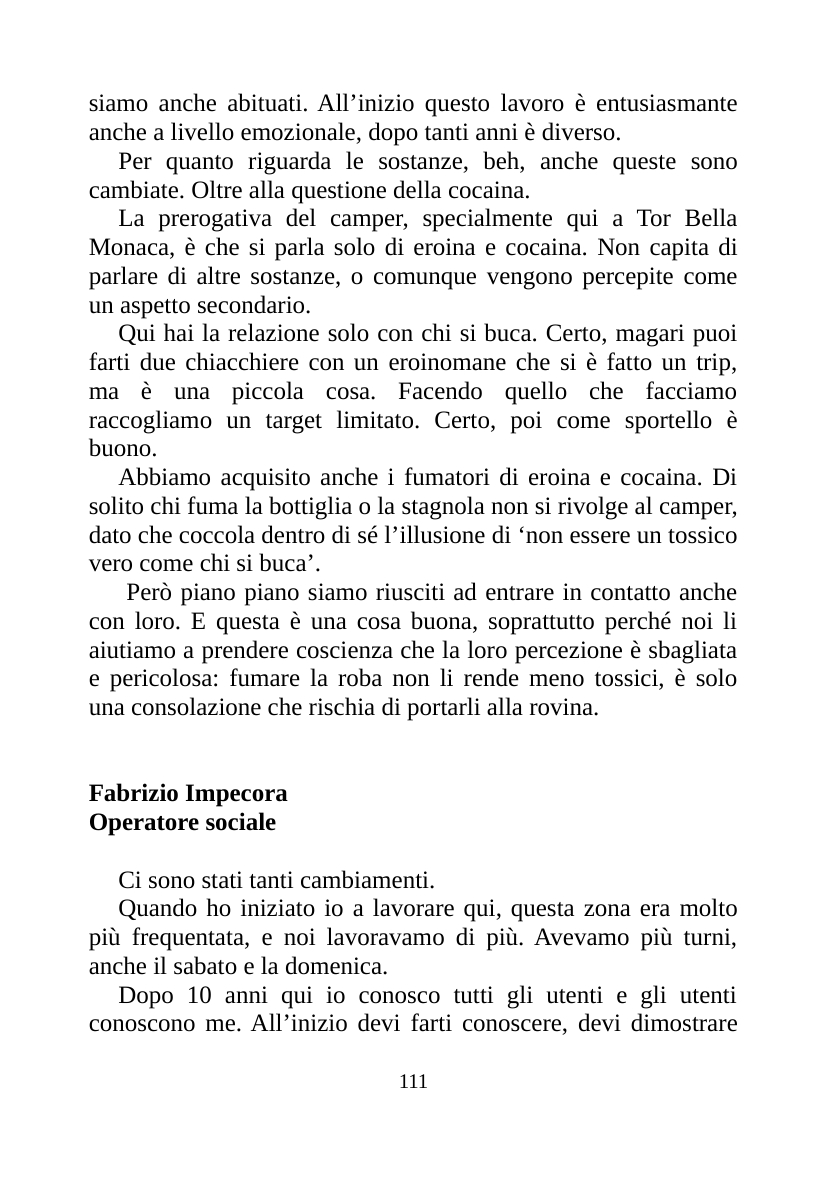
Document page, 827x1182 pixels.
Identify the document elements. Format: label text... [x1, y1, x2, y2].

subtitle Fabrizio Impecora [88, 778, 738, 807]
text Qui hai la relazione solo con chi si buca. Certo, magari puoi farti due chiacchiere con un eroinomane che si è fatto un trip, ma è una piccola cosa. Facendo quello che facciamo raccogliamo un target limitato. Certo, poi come sportello è buono. [88, 318, 738, 462]
text La prerogativa del camper, specialmente qui a Tor Bella Monaca, è che si parla solo di eroina e cocaina. Non capita di parlare di altre sostanze, o comunque vengono percepite come un aspetto secondario. [88, 203, 738, 318]
text siamo anche abituati. All’inizio questo lavoro è entusiasmante anche a livello emozionale, dopo tanti anni è diverso. [88, 88, 738, 146]
text Dopo 10 anni qui io conosco tutti gli utenti e gli utenti conoscono me. All’inizio devi farti conoscere, devi dimostrare [88, 980, 738, 1037]
subtitle Operatore sociale [88, 807, 738, 836]
text Ci sono stati tanti cambiamenti. [88, 865, 738, 893]
text Però piano piano siamo riusciti ad entrare in contatto anche con loro. E questa è una cosa buona, soprattutto perché noi li aiutiamo a prendere coscienza che la loro percezione è sbagliata e pericolosa: fumare la roba non li rende meno tossici, è solo una consolazione che rischia di portarli alla rovina. [88, 577, 738, 721]
text Quando ho iniziato io a lavorare qui, questa zona era molto più frequentata, e noi lavoravamo di più. Avevamo più turni, anche il sabato e la domenica. [88, 893, 738, 980]
text Per quanto riguarda le sostanze, beh, anche queste sono cambiate. Oltre alla questione della cocaina. [88, 146, 738, 203]
text Abbiamo acquisito anche i fumatori di eroina e cocaina. Di solito chi fuma la bottiglia o la stagnola non si rivolge al camper, dato che coccola dentro di sé l’illusione di ‘non essere un tossico vero come chi si buca’. [88, 462, 738, 577]
